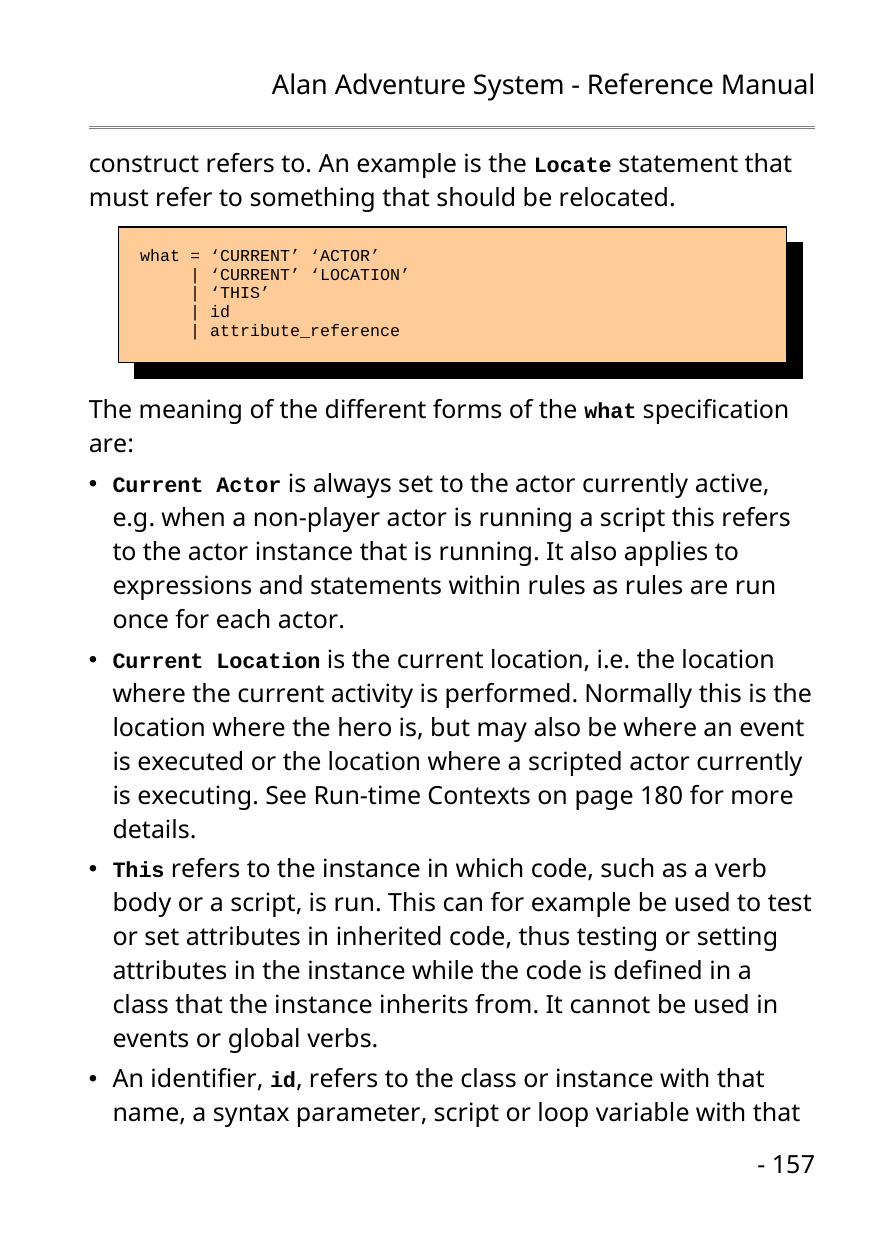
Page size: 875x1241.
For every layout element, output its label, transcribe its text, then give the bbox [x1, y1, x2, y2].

text construct refers to. An example is the Locate statement that must refer to something that should be relocated. [88, 146, 815, 213]
list This refers to the instance in which code, such as a verb body or a script, is run. This can for example be used to test or set attributes in inherited code, thus testing or setting attributes in the instance while the code is defined in a class that the instance inherits from. It cannot be used in events or global verbs. [88, 851, 815, 1055]
text The meaning of the different forms of the what specification are: [88, 392, 815, 459]
text what = ‘CURRENT’ ‘ACTOR’ | ‘CURRENT’ ‘LOCATION’ | ‘THIS’ | id | attribute_reference [119, 228, 786, 362]
list An identifier, id, refers to the class or instance with that name, a syntax parameter, script or loop variable with that [88, 1061, 815, 1129]
list Current Actor is always set to the actor currently active, e.g. when a non-player actor is running a script this refers to the actor instance that is running. It also ap­plies to expressions and statements within rules as rules are run once for each actor. [88, 466, 815, 636]
list Current Location is the current location, i.e. the location where the cur­rent activity is performed. Normally this is the location where the hero is, but may also be where an event is executed or the location where a scripted actor currently is executing. See Run-time Contexts on page 145 for more details. [88, 642, 815, 846]
